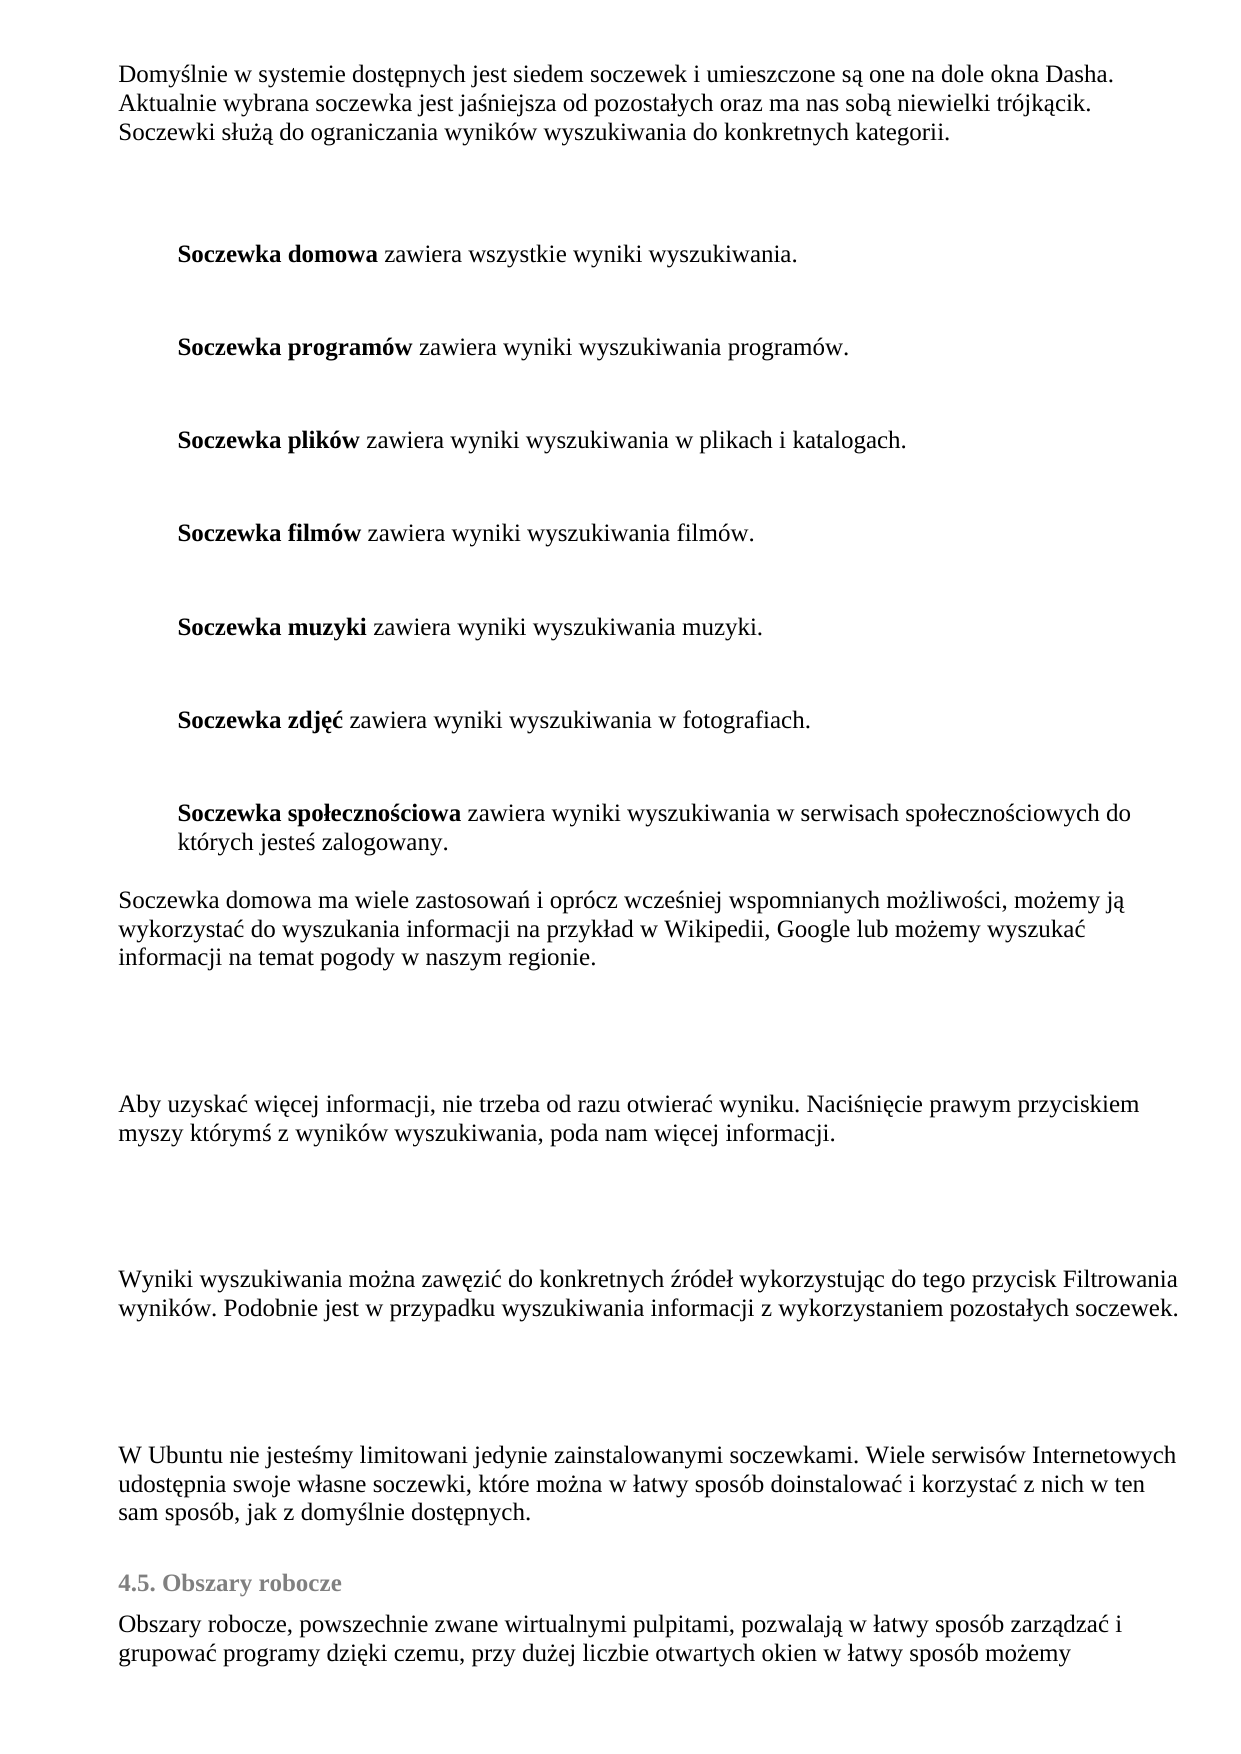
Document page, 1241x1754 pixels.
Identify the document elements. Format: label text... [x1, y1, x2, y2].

list Soczewka filmów zawiera wyniki wyszukiwania filmów. [177, 518, 1181, 547]
subtitle 4.5. Obszary robocze [118, 1568, 1181, 1597]
text Aby uzyskać więcej informacji, nie trzeba od razu otwierać wyniku. Naciśnięcie prawym przyciskiem myszy którymś z wyników wyszukiwania, poda nam więcej informacji. [118, 1089, 1181, 1147]
text W Ubuntu nie jesteśmy limitowani jedynie zainstalowanymi soczewkami. Wiele serwisów Internetowych udostępnia swoje własne soczewki, które można w łatwy sposób doinstalować i korzystać z nich w ten sam sposób, jak z domyślnie dostępnych. [118, 1440, 1181, 1526]
text Soczewka domowa ma wiele zastosowań i oprócz wcześniej wspomnianych możliwości, możemy ją wykorzystać do wyszukania informacji na przykład w Wikipedii, Google lub możemy wyszukać informacji na temat pogody w naszym regionie. [118, 885, 1181, 971]
text Wyniki wyszukiwania można zawęzić do konkretnych źródeł wykorzystując do tego przycisk Filtrowania wyników. Podobnie jest w przypadku wyszukiwania informacji z wykorzystaniem pozostałych soczewek. [118, 1264, 1181, 1322]
list Soczewka muzyki zawiera wyniki wyszukiwania muzyki. [177, 612, 1181, 640]
list Soczewka programów zawiera wyniki wyszukiwania programów. [177, 332, 1181, 361]
text Obszary robocze, powszechnie zwane wirtualnymi pulpitami, pozwalają w łatwy sposób zarządzać i grupować programy dzięki czemu, przy dużej liczbie otwartych okien w łatwy sposób możemy [118, 1609, 1181, 1667]
list Soczewka plików zawiera wyniki wyszukiwania w plikach i katalogach. [177, 425, 1181, 454]
list Soczewka domowa zawiera wszystkie wyniki wyszukiwania. [177, 239, 1181, 268]
text Domyślnie w systemie dostępnych jest siedem soczewek i umieszczone są one na dole okna Dasha. Aktualnie wybrana soczewka jest jaśniejsza od pozostałych oraz ma nas sobą niewielki trójkącik. Soczewki służą do ograniczania wyników wyszukiwania do konkretnych kategorii. [118, 59, 1181, 145]
list Soczewka zdjęć zawiera wyniki wyszukiwania w fotografiach. [177, 705, 1181, 733]
list Soczewka społecznościowa zawiera wyniki wyszukiwania w serwisach społecznościowych do których jesteś zalogowany. [177, 798, 1181, 855]
